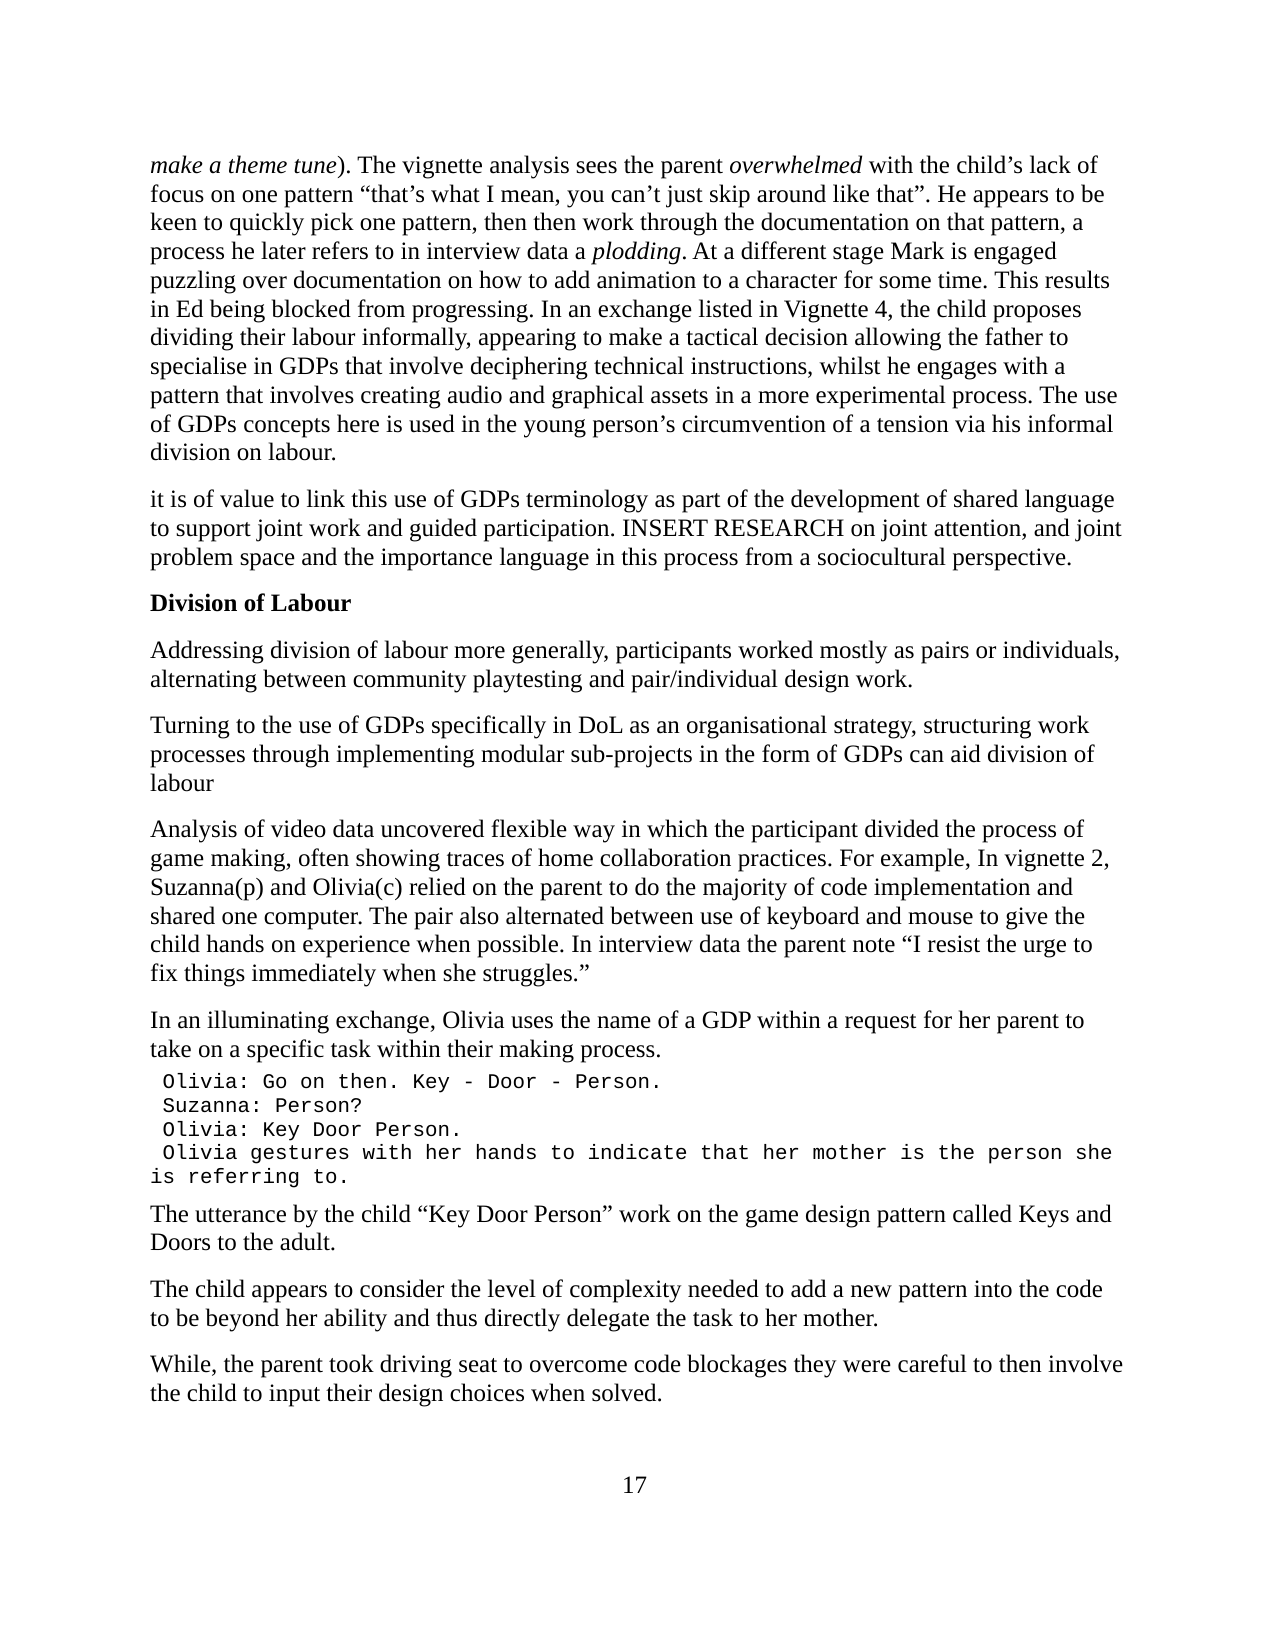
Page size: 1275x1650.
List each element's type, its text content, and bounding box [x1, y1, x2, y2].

text While, the parent took driving seat to overcome code blockages they were careful to then involve the child to input their design choices when solved. [150, 1349, 1125, 1407]
text Turning to the use of GDPs specifically in DoL as an organisational strategy, structuring work processes through implementing modular sub-projects in the form of GDPs can aid division of labour [150, 710, 1125, 797]
text Analysis of video data uncovered flexible way in which the participant divided the process of game making, often showing traces of home collaboration practices. For example, In vignette 2, Suzanna(p) and Olivia(c) relied on the parent to do the majority of code implementation and shared one computer. The pair also alternated between use of keyboard and mouse to give the child hands on experience when possible. In interview data the parent note “I resist the urge to fix things immediately when she struggles.” [150, 814, 1125, 987]
text Addressing division of labour more generally, participants worked mostly as pairs or individuals, alternating between community playtesting and pair/individual design work. [150, 635, 1125, 692]
text it is of value to link this use of GDPs terminology as part of the development of shared language to support joint work and guided participation. INSERT RESEARCH on joint attention, and joint problem space and the importance language in this process from a sociocultural perspective. [150, 484, 1125, 570]
text In an illuminating exchange, Olivia uses the name of a GDP within a request for her parent to take on a specific task within their making process. [150, 1005, 1125, 1062]
text Olivia: Key Door Person. [150, 1119, 1125, 1142]
text Olivia: Go on then. Key - Door - Person. [150, 1071, 1125, 1095]
text Division of Labour [150, 588, 1125, 617]
text The utterance by the child “Key Door Person” work on the game design pattern called Keys and Doors to the adult. [150, 1199, 1125, 1256]
text make a theme tune). The vignette analysis sees the parent overwhelmed with the child’s lack of focus on one pattern “that’s what I mean, you can’t just skip around like that”. He appears to be keen to quickly pick one pattern, then then work through the documentation on that pattern, a process he later refers to in interview data a plodding. At a different stage Mark is engaged puzzling over documentation on how to add animation to a character for some time. This results in Ed being blocked from progressing. In an exchange listed in Vignette 4, the child proposes dividing their labour informally, appearing to make a tactical decision allowing the father to specialise in GDPs that involve deciphering technical instructions, whilst he engages with a pattern that involves creating audio and graphical assets in a more experimental process. The use of GDPs concepts here is used in the young person’s circumvention of a tension via his informal division on labour. [150, 150, 1125, 466]
text Olivia gestures with her hands to indicate that her mother is the person she is referring to. [150, 1142, 1125, 1190]
text Suzanna: Person? [150, 1095, 1125, 1119]
text The child appears to consider the level of complexity needed to add a new pattern into the code to be beyond her ability and thus directly delegate the task to her mother. [150, 1274, 1125, 1332]
